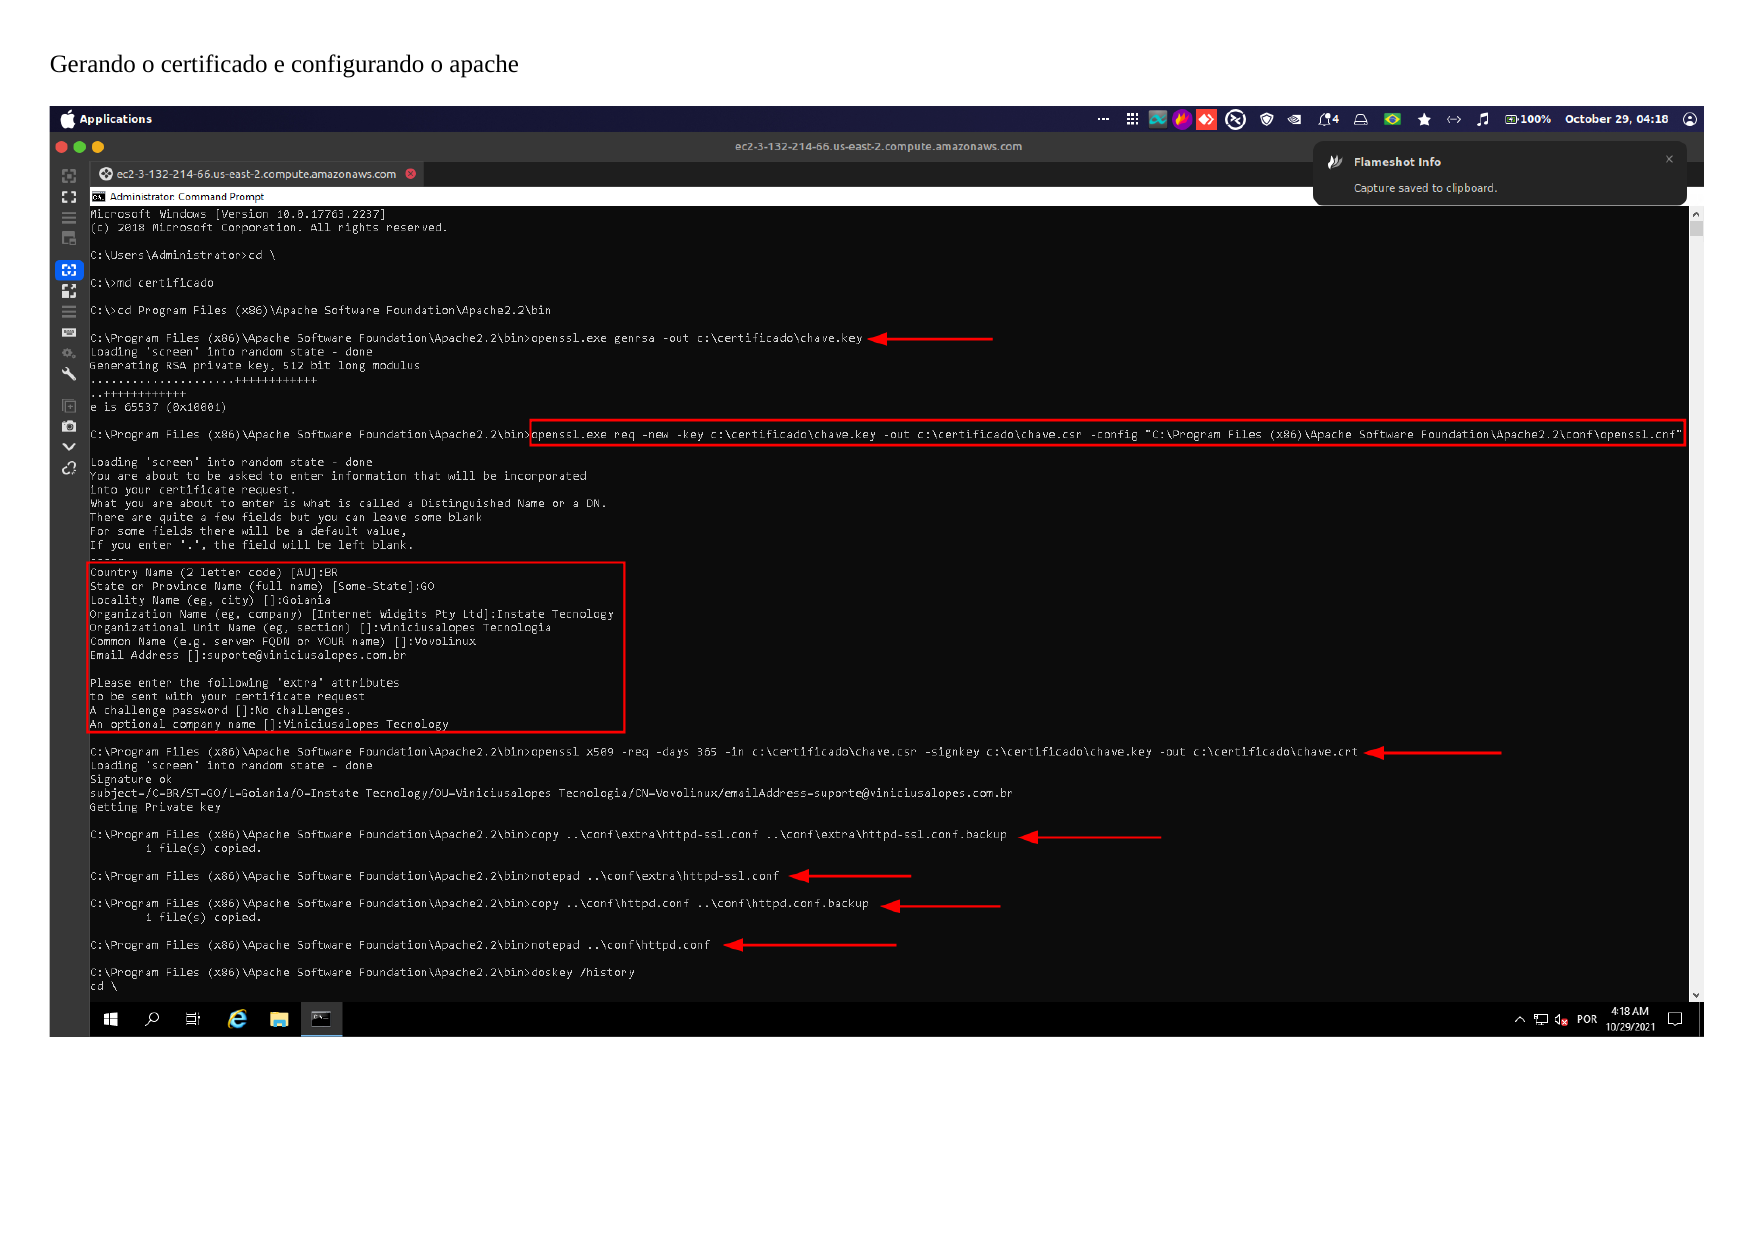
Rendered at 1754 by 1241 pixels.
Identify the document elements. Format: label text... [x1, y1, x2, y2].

text Gerando o certificado e configurando o apache [49, 49, 1704, 78]
picture [49, 106, 1704, 1037]
